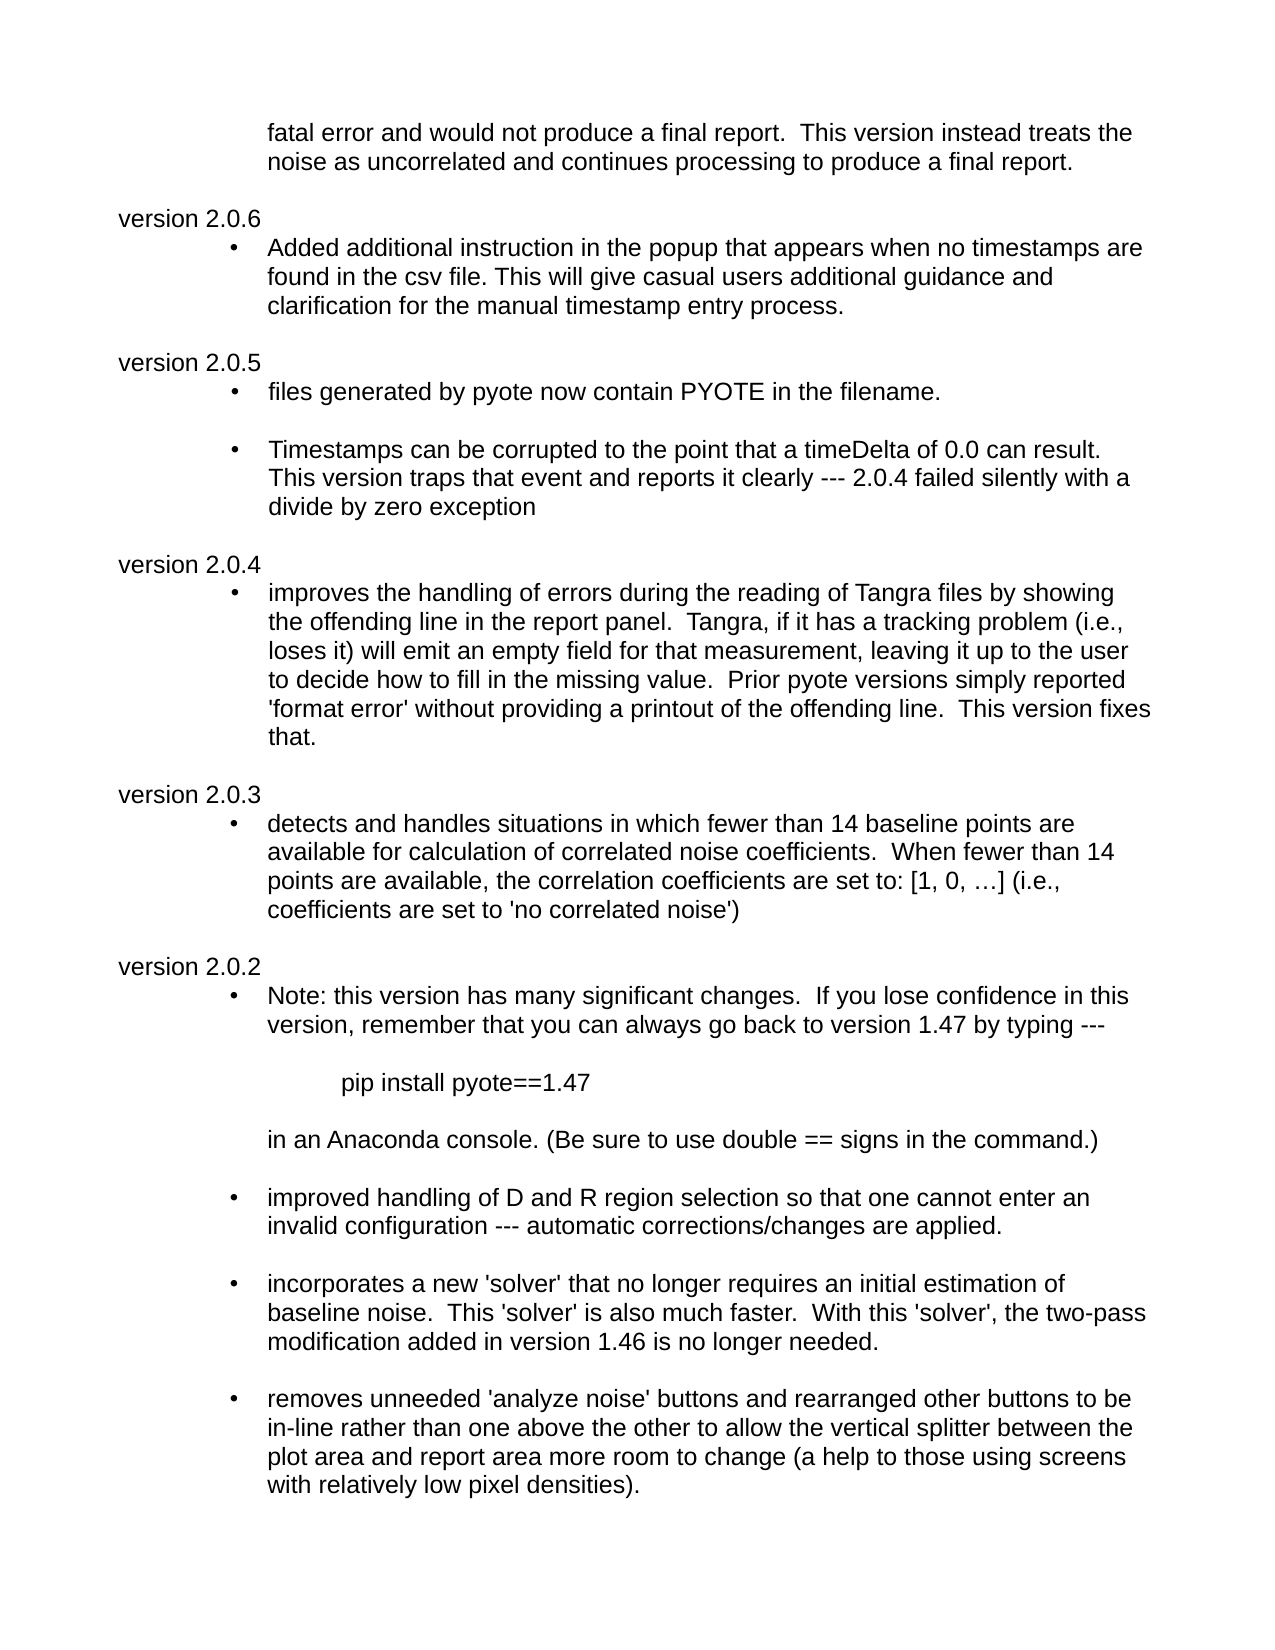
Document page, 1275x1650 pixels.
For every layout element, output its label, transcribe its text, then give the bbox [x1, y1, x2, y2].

list improves the handling of errors during the reading of Tangra files by showing the offending line in the report panel. Tangra, if it has a tracking problem (i.e., loses it) will emit an empty field for that measurement, leaving it up to the user to decide how to fill in the missing value. Prior pyote versions simply reported 'format error' without providing a printout of the offending line. This version fixes that. [231, 578, 1157, 751]
list Added additional instruction in the popup that appears when no timestamps are found in the csv file. This will give casual users additional guidance and clarification for the manual timestamp entry process. [229, 233, 1157, 348]
text version 2.0.4 [118, 550, 1157, 578]
list Timestamps can be corrupted to the point that a timeDelta of 0.0 can result. This version traps that event and reports it clearly --- 2.0.4 failed silently with a divide by zero exception [231, 434, 1157, 550]
list incorporates a new 'solver' that no longer requires an initial estimation of baseline noise. This 'solver' is also much faster. With this 'solver', the two-pass modification added in version 1.46 is no longer needed. [229, 1269, 1157, 1384]
list Note: this version has many significant changes. If you lose confidence in this version, remember that you can always go back to version 1.47 by typing --- pip install pyote==1.47 in an Anaconda console. (Be sure to use double == signs in the command.) [229, 981, 1157, 1182]
list improved handling of D and R region selection so that one cannot enter an invalid configuration --- automatic corrections/changes are applied. [229, 1182, 1157, 1269]
text version 2.0.6 [118, 204, 1157, 233]
list files generated by pyote now contain PYOTE in the filename. [231, 377, 1157, 434]
text version 2.0.2 [118, 952, 1157, 981]
list detects and handles situations in which fewer than 14 baseline points are available for calculation of correlated noise coefficients. When fewer than 14 points are available, the correlation coefficients are set to: [1, 0, …] (i.e., coefficients are set to 'no correlated noise') [229, 808, 1157, 924]
text version 2.0.3 [118, 780, 1157, 808]
list removes unneeded 'analyze noise' buttons and rearranged other buttons to be in-line rather than one above the other to allow the vertical splitter between the plot area and report area more room to change (a help to those using screens with relatively low pixel densities). [229, 1384, 1157, 1499]
text version 2.0.5 [118, 348, 1157, 377]
list fatal error and would not produce a final report. This version instead treats the noise as uncorrelated and continues processing to produce a final report. [229, 118, 1157, 176]
